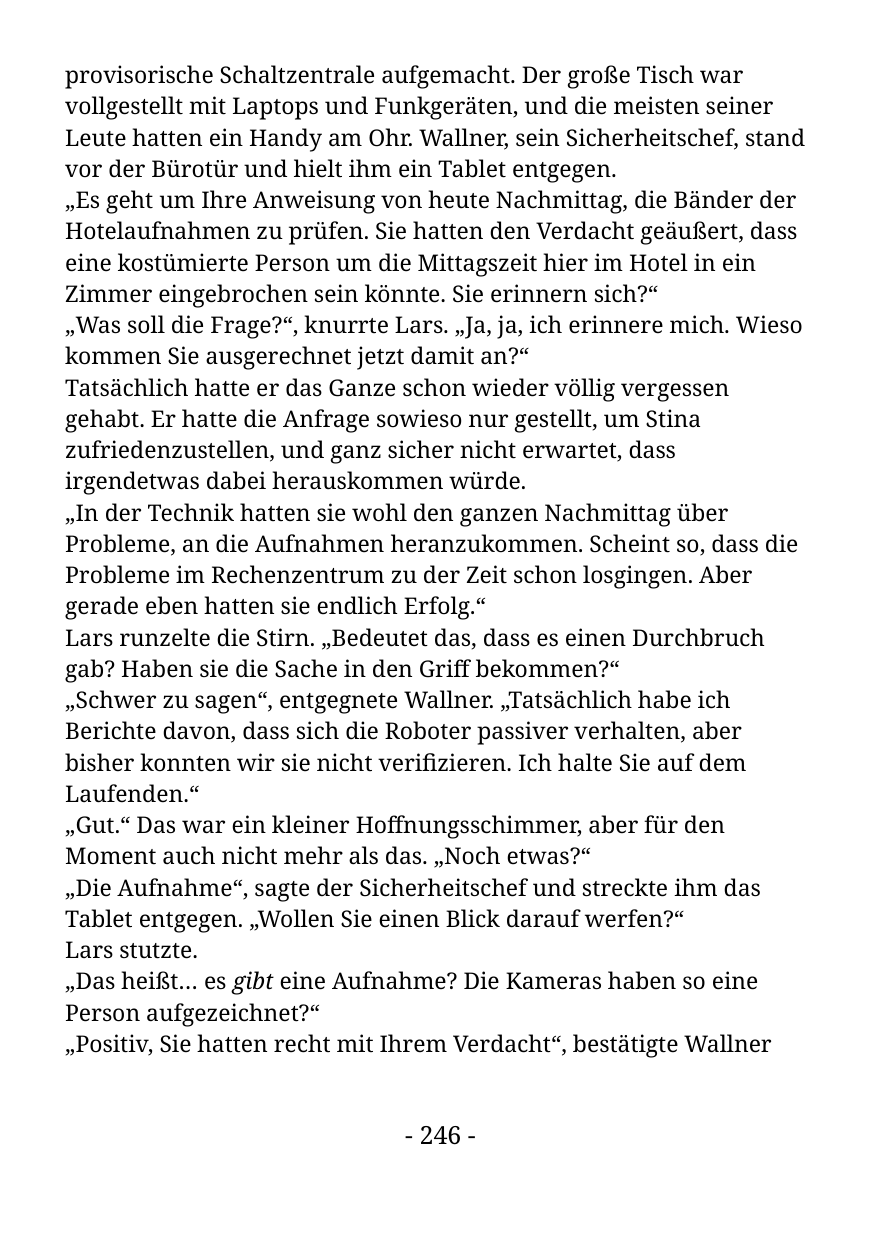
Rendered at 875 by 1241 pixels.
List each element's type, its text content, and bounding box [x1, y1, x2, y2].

text „Gut.“ Das war ein kleiner Hoffnungsschimmer, aber für den Moment auch nicht mehr als das. „Noch etwas?“ „Die Aufnahme“, sagte der Sicherheitschef und streckte ihm das Tablet entgegen. „Wollen Sie einen Blick darauf werfen?“ Lars stutzte. „Das heißt… es gibt eine Aufnahme? Die Kameras haben so eine Person aufgezeichnet?“ „Positiv, Sie hatten recht mit Ihrem Verdacht“, bestätigte Wallner [65, 809, 809, 1059]
text provisorische Schaltzentrale aufgemacht. Der große Tisch war vollgestellt mit Laptops und Funkgeräten, und die meisten seiner Leute hatten ein Handy am Ohr. Wallner, sein Sicherheitschef, stand vor der Bürotür und hielt ihm ein Tablet entgegen. „Es geht um Ihre Anweisung von heute Nachmittag, die Bänder der Hotelaufnahmen zu prüfen. Sie hatten den Verdacht geäußert, dass eine kostümierte Person um die Mittagszeit hier im Hotel in ein Zimmer eingebrochen sein könnte. Sie erinnern sich?“ „Was soll die Frage?“, knurrte Lars. „Ja, ja, ich erinnere mich. Wieso kommen Sie ausgerechnet jetzt damit an?“ Tatsächlich hatte er das Ganze schon wieder völlig vergessen gehabt. Er hatte die Anfrage sowieso nur gestellt, um Stina zufriedenzustellen, und ganz sicher nicht erwartet, dass irgendetwas dabei herauskommen würde. „In der Technik hatten sie wohl den ganzen Nachmittag über Probleme, an die Aufnahmen heranzukommen. Scheint so, dass die Probleme im Rechenzentrum zu der Zeit schon losgingen. Aber gerade eben hatten sie endlich Erfolg.“ Lars runzelte die Stirn. „Bedeutet das, dass es einen Durchbruch gab? Haben sie die Sache in den Griff bekommen?“ „Schwer zu sagen“, entgegnete Wallner. „Tatsächlich habe ich Berichte davon, dass sich die Roboter passiver verhalten, aber bisher konnten wir sie nicht verifizieren. Ich halte Sie auf dem Laufenden.“ [65, 59, 809, 809]
